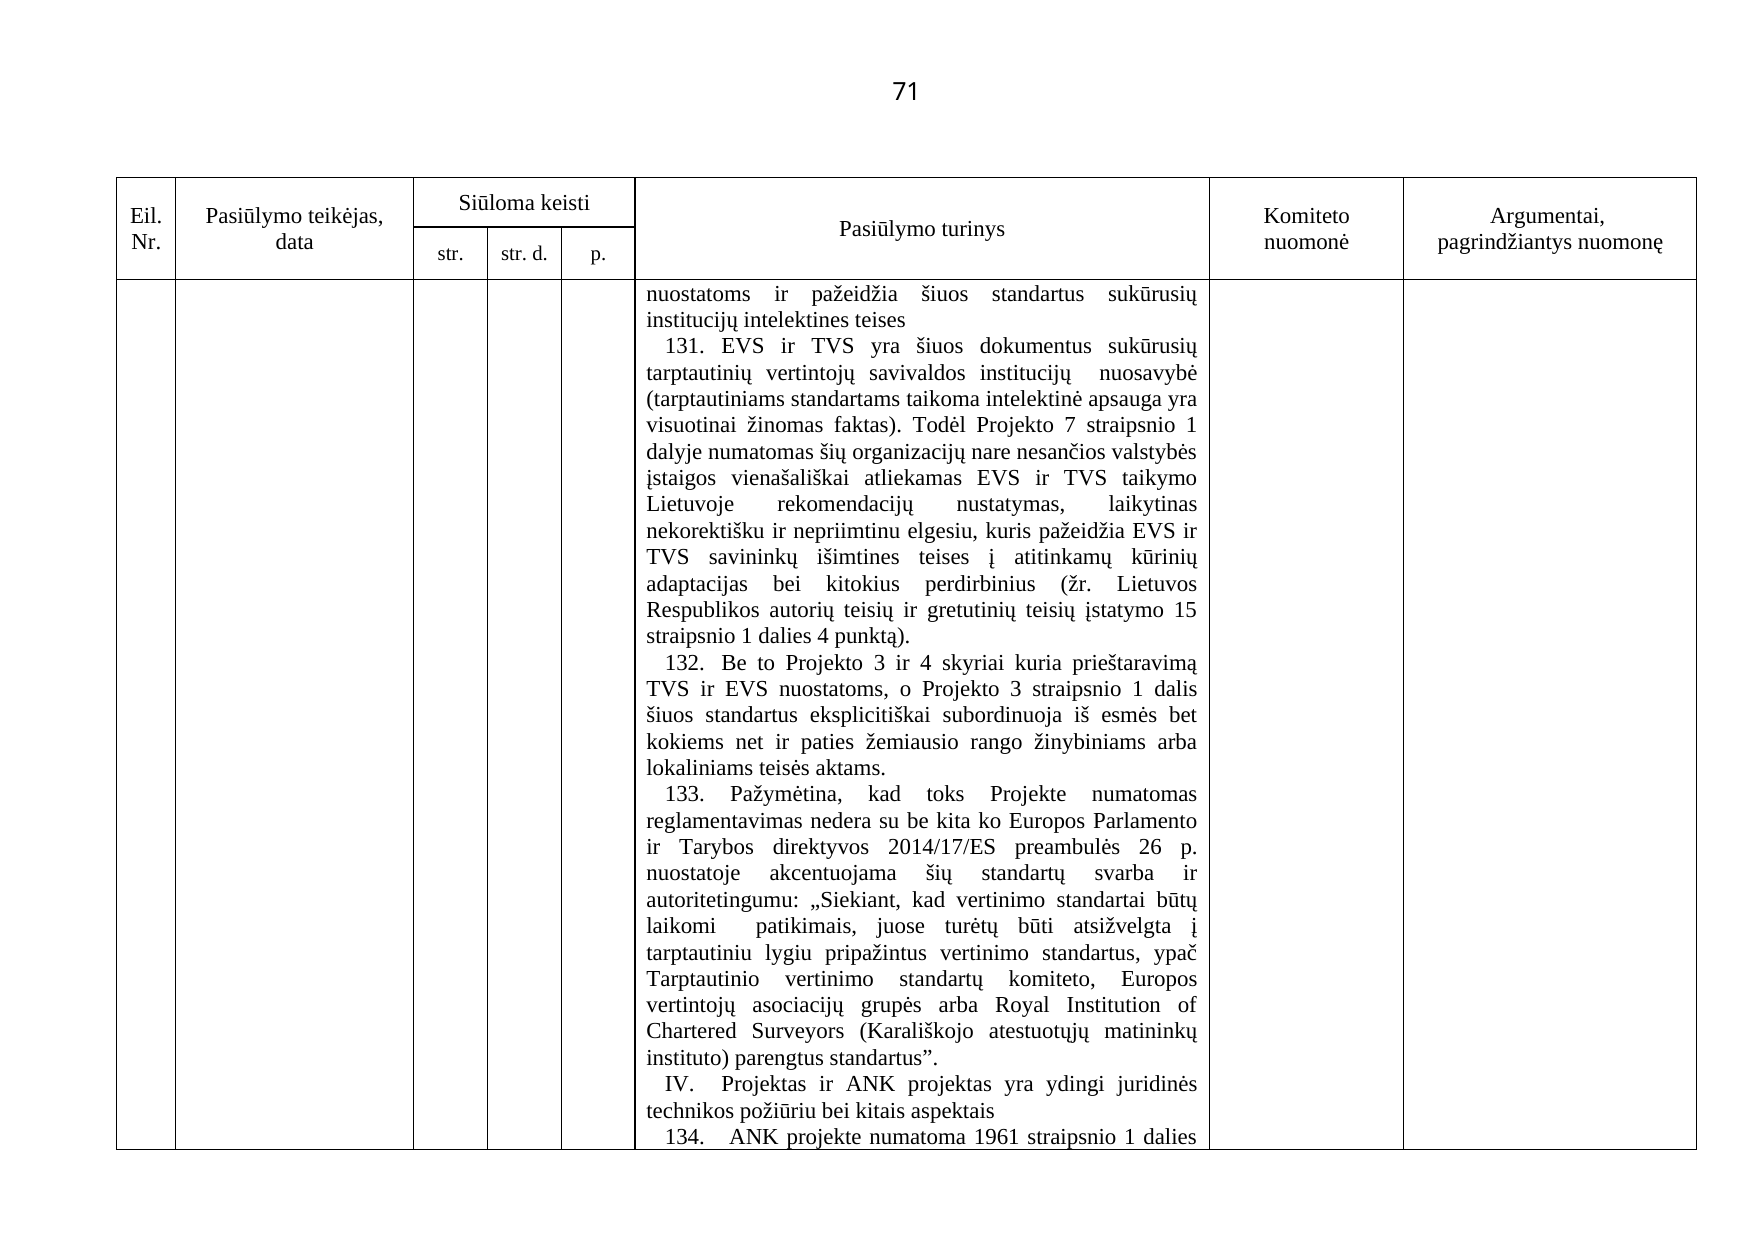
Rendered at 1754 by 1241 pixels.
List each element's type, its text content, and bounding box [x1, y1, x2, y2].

table_cell str. d. [488, 228, 561, 279]
table_cell [414, 280, 487, 1149]
table_cell [488, 280, 561, 1149]
table_cell nuostatoms ir pažeidžia šiuos standartus sukūrusių institucijų intelektines teises 131. EVS ir TVS yra šiuos dokumentus sukūrusių tarptautinių vertintojų savivaldos institucijų nuosavybė (tarptautiniams standartams taikoma intelektinė apsauga yra visuotinai žinomas faktas). Todėl Projekto 7 straipsnio 1 dalyje numatomas šių organizacijų nare nesančios valstybės įstaigos vienašališkai atliekamas EVS ir TVS taikymo Lietuvoje rekomendacijų nustatymas, laikytinas nekorektišku ir nepriimtinu elgesiu, kuris pažeidžia EVS ir TVS savininkų išimtines teises į atitinkamų kūrinių adaptacijas bei kitokius perdirbinius (žr. Lietuvos Respublikos autorių teisių ir gretutinių teisių įstatymo 15 straipsnio 1 dalies 4 punktą). 132. Be to Projekto 3 ir 4 skyriai kuria prieštaravimą TVS ir EVS nuostatoms, o Projekto 3 straipsnio 1 dalis šiuos standartus eksplicitiškai subordinuoja iš esmės bet kokiems net ir paties žemiausio rango žinybiniams arba lokaliniams teisės aktams. 133. Pažymėtina, kad toks Projekte numatomas reglamentavimas nedera su be kita ko Europos Parlamento ir Tarybos direktyvos 2014/17/ES preambulės 26 p. nuostatoje akcentuojama šių standartų svarba ir autoritetingumu: „Siekiant, kad vertinimo standartai būtų laikomi patikimais, juose turėtų būti atsižvelgta į tarptautiniu lygiu pripažintus vertinimo standartus, ypač Tarptautinio vertinimo standartų komiteto, Europos vertintojų asociacijų grupės arba Royal Institution of Chartered Surveyors (Karališkojo atestuotųjų matininkų instituto) parengtus standartus”. IV. Projektas ir ANK projektas yra ydingi juridinės technikos požiūriu bei kitais aspektais 134. ANK projekte numatoma 1961 straipsnio 1 dalies [636, 280, 1209, 1149]
table_cell [1210, 280, 1403, 1149]
table_header Pasiūlymo turinys [636, 178, 1209, 279]
table_cell [117, 280, 175, 1149]
table_cell p. [562, 228, 634, 279]
table_header Eil. Nr. [117, 178, 175, 279]
table_cell [176, 280, 413, 1149]
table_header Pasiūlymo teikėjas, data [176, 178, 413, 279]
table_cell [562, 280, 634, 1149]
table_header Komiteto nuomonė [1210, 178, 1403, 279]
table_cell str. [414, 228, 487, 279]
table_header Argumentai, pagrindžiantys nuomonę [1404, 178, 1696, 279]
table_header Siūloma keisti [414, 178, 634, 226]
table_cell [1404, 280, 1696, 1149]
